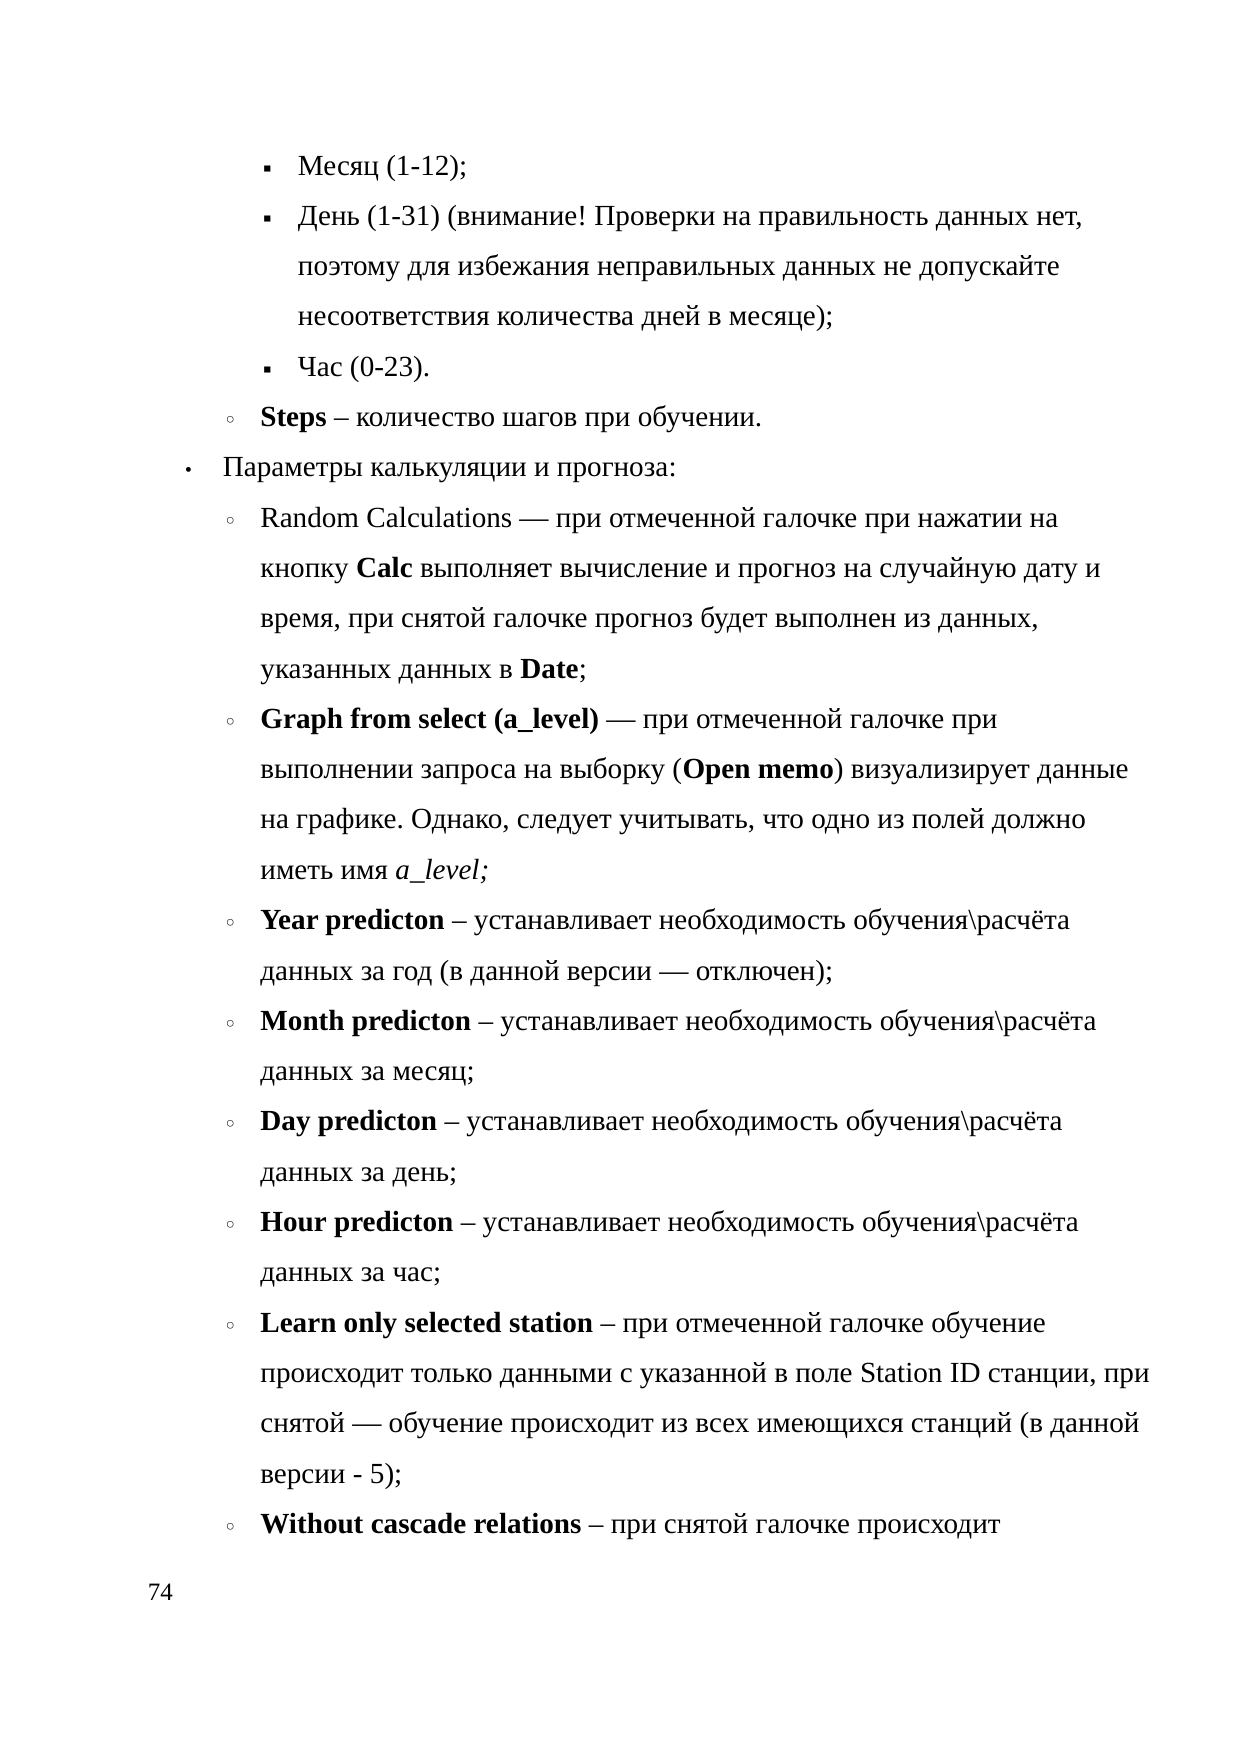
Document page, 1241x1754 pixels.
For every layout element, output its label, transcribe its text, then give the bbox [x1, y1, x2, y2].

list Час (0-23). [260, 349, 1152, 382]
list Without cascade relations – при снятой галочке происходит [223, 1506, 1152, 1539]
list Hour predicton – устанавливает необходимость обучения\расчёта данных за час; [223, 1204, 1152, 1288]
list Random Calculations — при отмеченной галочке при нажатии на кнопку Calc выполняет вычисление и прогноз на случайную дату и время, при снятой галочке прогноз будет выполнен из данных, указанных данных в Date; [223, 500, 1152, 684]
list Month predicton – устанавливает необходимость обучения\расчёта данных за месяц; [223, 1003, 1152, 1087]
list Steps – количество шагов при обучении. [223, 399, 1152, 433]
list Месяц (1-12); [260, 148, 1152, 181]
list День (1-31) (внимание! Проверки на правильность данных нет, поэтому для избежания неправильных данных не допускайте несоответствия количества дней в месяце); [260, 198, 1152, 332]
list Graph from select (a_level) — при отмеченной галочке при выполнении запроса на выборку (Open memo) визуализирует данные на графике. Однако, следует учитывать, что одно из полей должно иметь имя a_level; [223, 701, 1152, 886]
list Параметры калькуляции и прогноза: [185, 449, 1152, 483]
list Day predicton – устанавливает необходимость обучения\расчёта данных за день; [223, 1103, 1152, 1187]
list Learn only selected station – при отмеченной галочке обучение происходит только данными с указанной в поле Station ID станции, при снятой — обучение происходит из всех имеющихся станций (в данной версии - 5); [223, 1305, 1152, 1489]
list Year predicton – устанавливает необходимость обучения\расчёта данных за год (в данной версии — отключен); [223, 902, 1152, 986]
